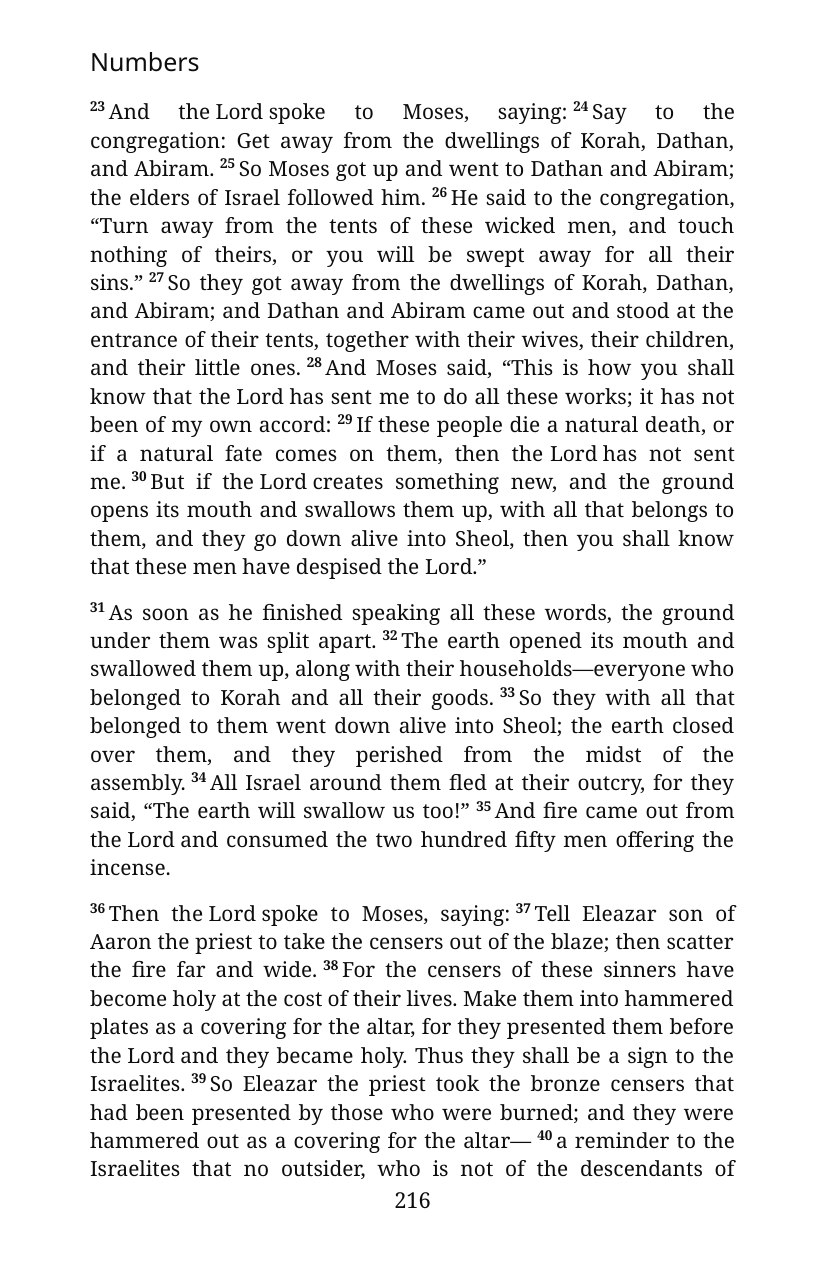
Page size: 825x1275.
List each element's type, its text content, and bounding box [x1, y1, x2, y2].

text 31 As soon as he finished speaking all these words, the ground under them was split apart. 32 The earth opened its mouth and swallowed them up, along with their households—everyone who belonged to Korah and all their goods. 33 So they with all that belonged to them went down alive into Sheol; the earth closed over them, and they perished from the midst of the assembly. 34 All Israel around them fled at their outcry, for they said, “The earth will swallow us too!” 35 And fire came out from the Lord and consumed the two hundred fifty men offering the incense. [90, 598, 735, 882]
text 23 And the Lord spoke to Moses, saying: 24 Say to the congregation: Get away from the dwellings of Korah, Dathan, and Abiram. 25 So Moses got up and went to Dathan and Abiram; the elders of Israel followed him. 26 He said to the congregation, “Turn away from the tents of these wicked men, and touch nothing of theirs, or you will be swept away for all their sins.” 27 So they got away from the dwellings of Korah, Dathan, and Abiram; and Dathan and Abiram came out and stood at the entrance of their tents, together with their wives, their children, and their little ones. 28 And Moses said, “This is how you shall know that the Lord has sent me to do all these works; it has not been of my own accord: 29 If these people die a natural death, or if a natural fate comes on them, then the Lord has not sent me. 30 But if the Lord creates something new, and the ground opens its mouth and swallows them up, with all that belongs to them, and they go down alive into Sheol, then you shall know that these men have despised the Lord.” [90, 97, 735, 581]
text 36 Then the Lord spoke to Moses, saying: 37 Tell Eleazar son of Aaron the priest to take the censers out of the blaze; then scatter the fire far and wide. 38 For the censers of these sinners have become holy at the cost of their lives. Make them into hammered plates as a covering for the altar, for they presented them before the Lord and they became holy. Thus they shall be a sign to the Israelites. 39 So Eleazar the priest took the bronze censers that had been presented by those who were burned; and they were hammered out as a covering for the altar— 40 a reminder to the Israelites that no outsider, who is not of the descendants of [90, 899, 735, 1183]
